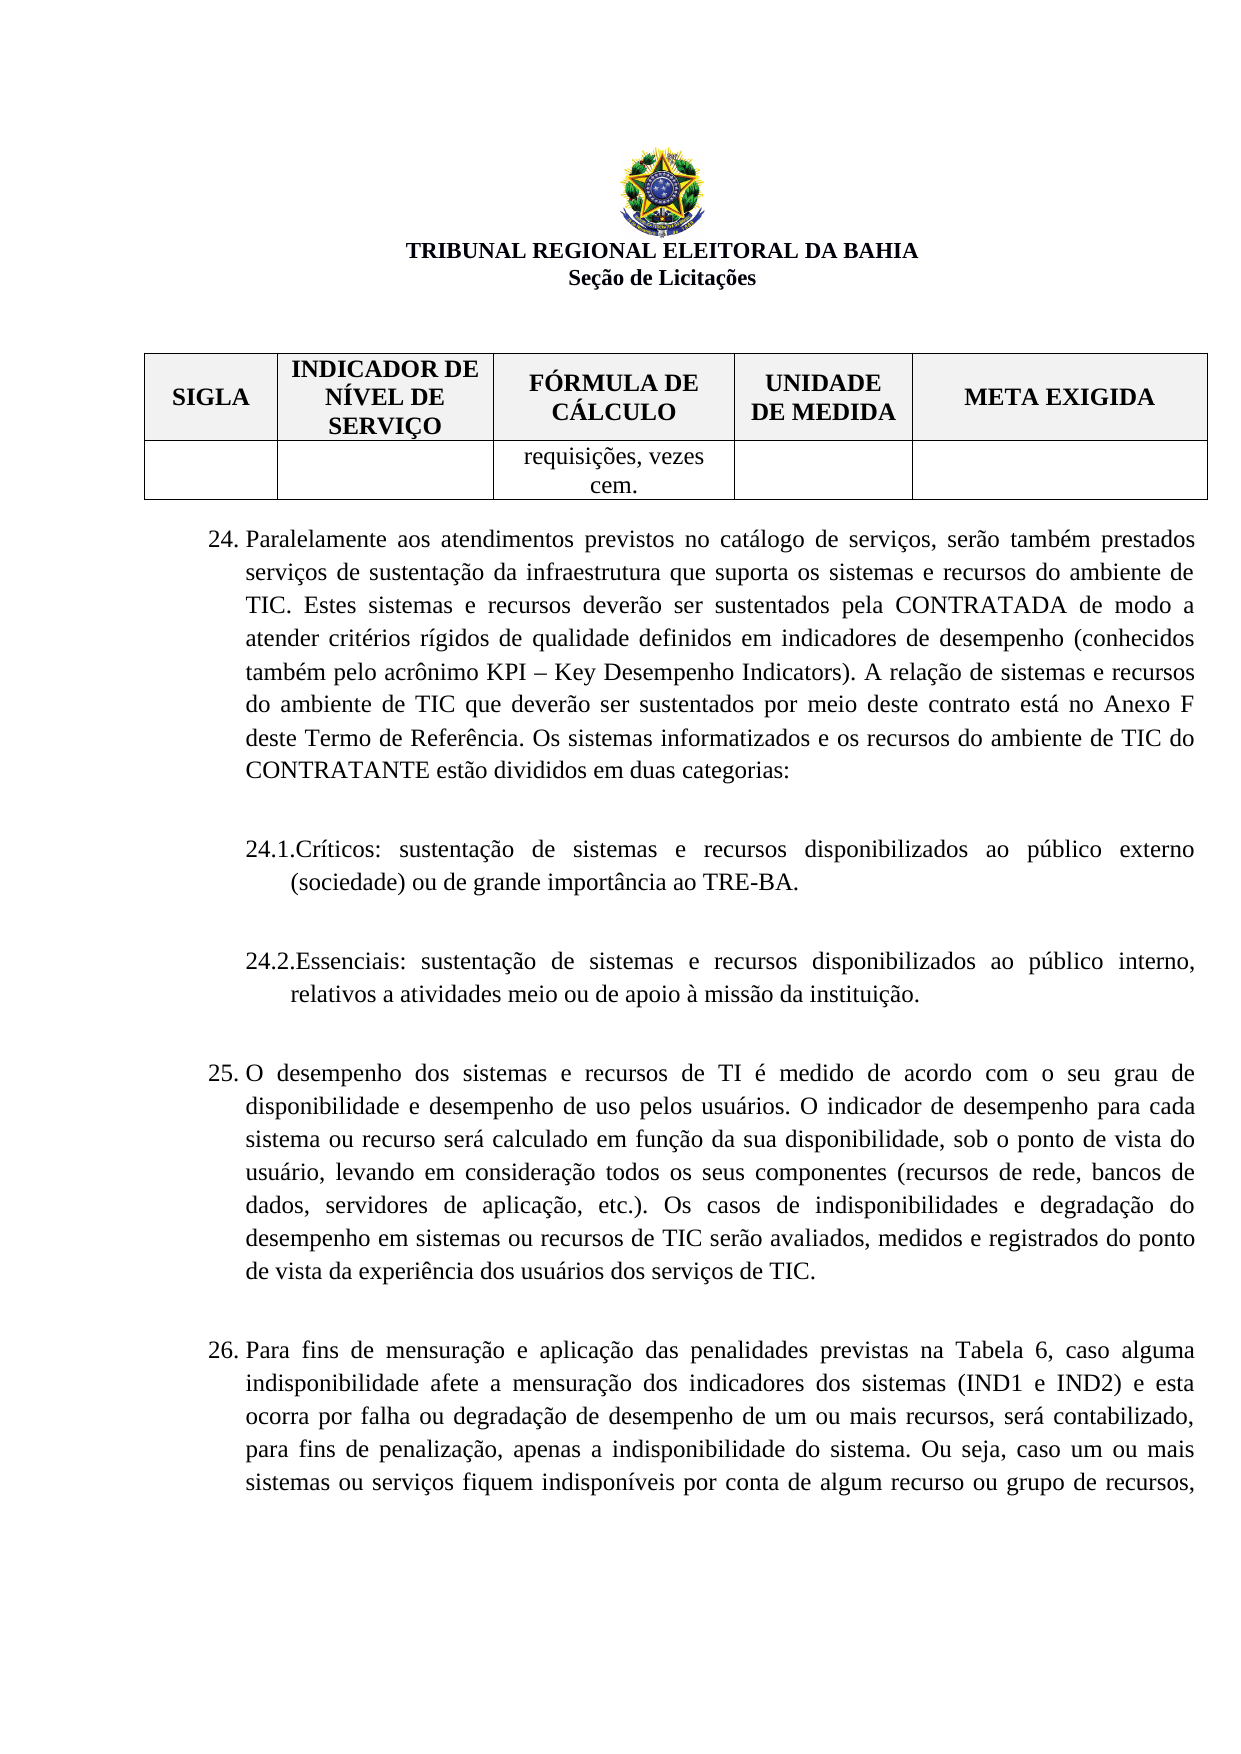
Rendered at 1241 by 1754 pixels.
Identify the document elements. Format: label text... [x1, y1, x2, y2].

table_cell [913, 441, 1207, 498]
table_cell [735, 441, 912, 498]
table_cell [278, 441, 493, 498]
list Essenciais: sustentação de sistemas e recursos disponibilizados ao público interno, relativos a atividades meio ou de apoio à missão da instituição. [245, 946, 1196, 1008]
table_header SIGLA [145, 354, 277, 440]
table_cell requisições, vezes cem. [494, 441, 734, 498]
list O desempenho dos sistemas e recursos de TI é medido de acordo com o seu grau de disponibilidade e desempenho de uso pelos usuários. O indicador de desempenho para cada sistema ou recurso será calculado em função da sua disponibilidade, sob o ponto de vista do usuário, levando em consideração todos os seus componentes (recursos de rede, bancos de dados, servidores de aplicação, etc.). Os casos de indisponibilidades e degradação do desempenho em sistemas ou recursos de TIC serão avaliados, medidos e registrados do ponto de vista da experiência dos usuários dos serviços de TIC. [208, 1058, 1196, 1285]
table_header UNIDADE DE MEDIDA [735, 354, 912, 440]
list Paralelamente aos atendimentos previstos no catálogo de serviços, serão também prestados serviços de sustentação da infraestrutura que suporta os sistemas e recursos do ambiente de TIC. Estes sistemas e recursos deverão ser sustentados pela CONTRATADA de modo a atender critérios rígidos de qualidade definidos em indicadores de desempenho (conhecidos também pelo acrônimo KPI – Key Desempenho Indicators). A relação de sistemas e recursos do ambiente de TIC que deverão ser sustentados por meio deste contrato está no Anexo F deste Termo de Referência. Os sistemas informatizados e os recursos do ambiente de TIC do CONTRATANTE estão divididos em duas categorias: [208, 524, 1196, 784]
list Para fins de mensuração e aplicação das penalidades previstas na Tabela 6, caso alguma indisponibilidade afete a mensuração dos indicadores dos sistemas (IND1 e IND2) e esta ocorra por falha ou degradação de desempenho de um ou mais recursos, será contabilizado, para fins de penalização, apenas a indisponibilidade do sistema. Ou seja, caso um ou mais sistemas ou serviços fiquem indisponíveis por conta de algum recurso ou grupo de recursos, [208, 1335, 1196, 1496]
table_header FÓRMULA DE CÁLCULO [494, 354, 734, 440]
table_header INDICADOR DE NÍVEL DE SERVIÇO [278, 354, 493, 440]
list Críticos: sustentação de sistemas e recursos disponibilizados ao público externo (sociedade) ou de grande importância ao TRE-BA. [245, 834, 1196, 896]
table_header META EXIGIDA [913, 354, 1207, 440]
table_cell [145, 441, 277, 498]
